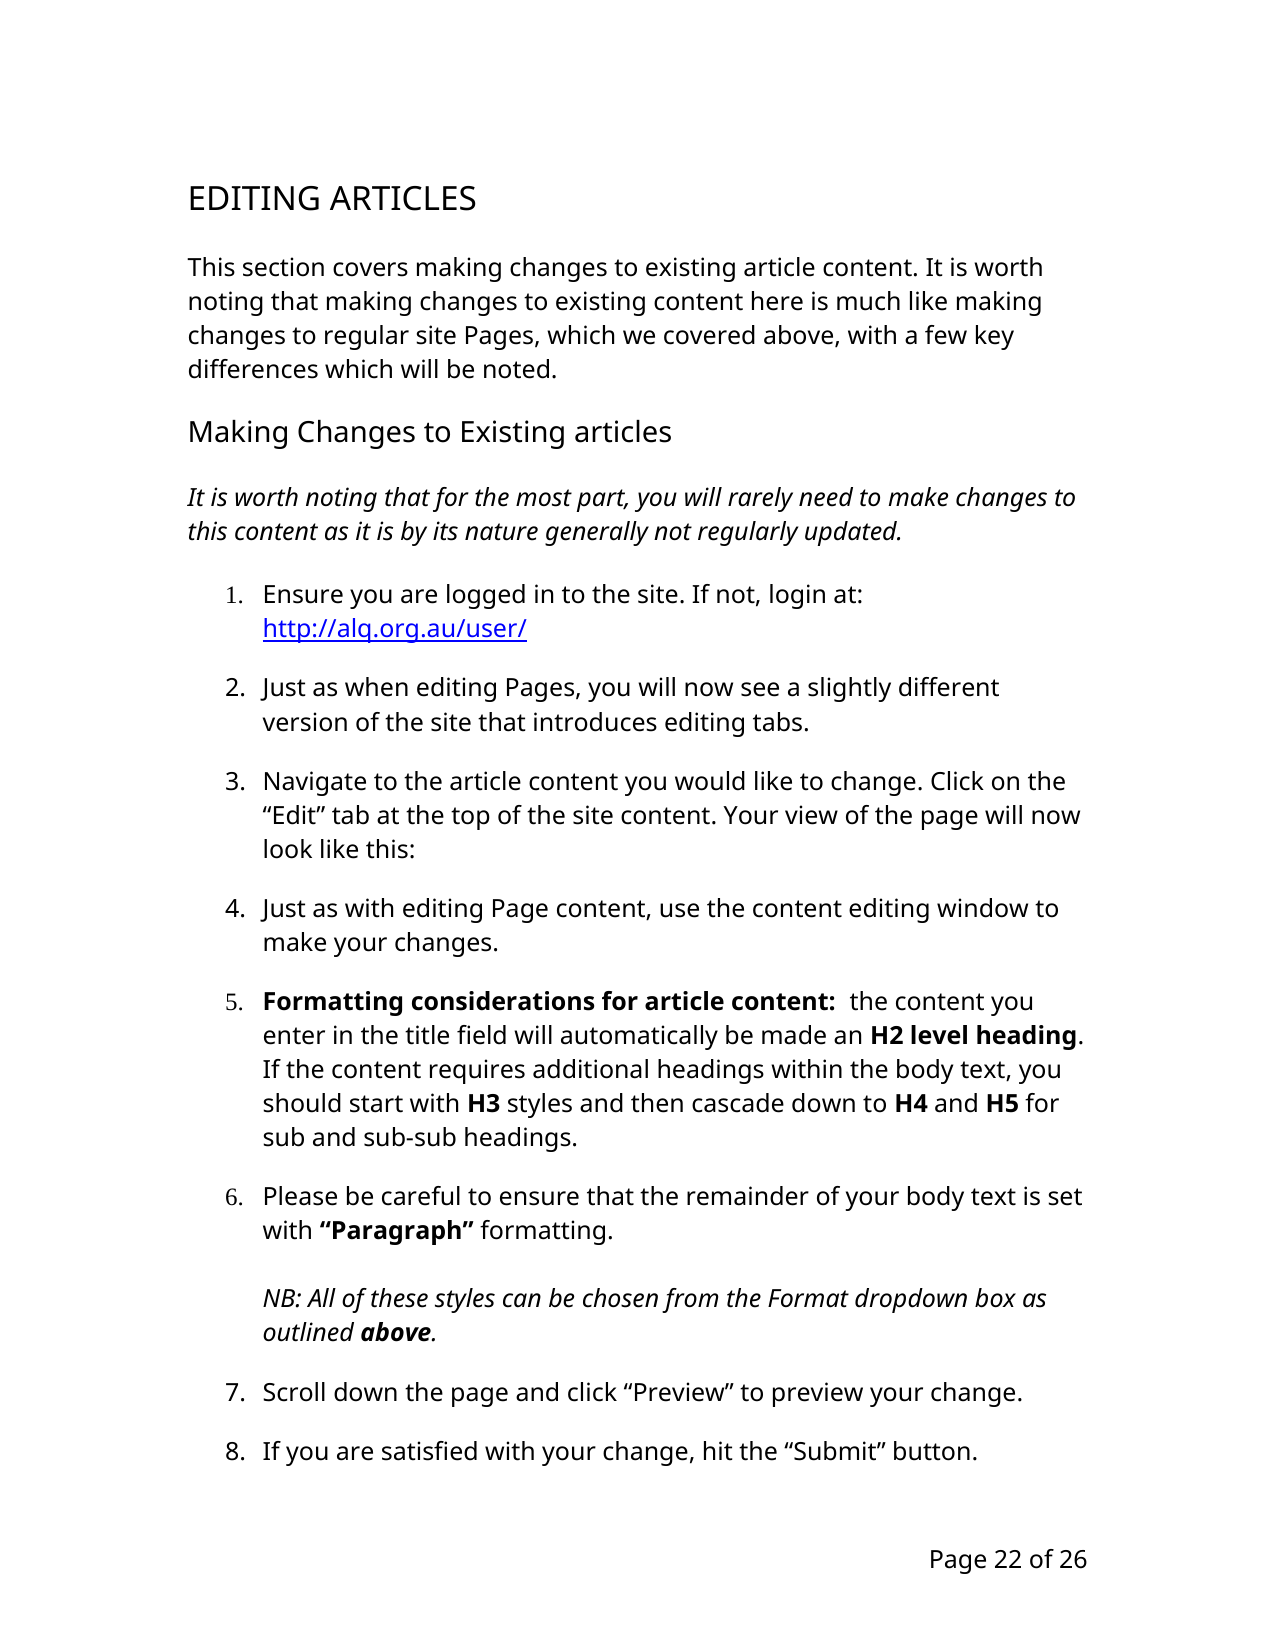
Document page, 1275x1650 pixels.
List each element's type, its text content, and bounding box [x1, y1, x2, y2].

list Formatting considerations for article content: the content you enter in the title field will automatically be made an H2 level heading. If the content requires additional headings within the body text, you should start with H3 styles and then cascade down to H4 and H5 for sub and sub-sub headings. [225, 983, 1087, 1154]
text It is worth noting that for the most part, you will rarely need to make changes to this content as it is by its nature generally not regularly updated. [187, 480, 1087, 548]
list Ensure you are logged in to the site. If not, login at: http://alq.org.au/user/ [225, 577, 1087, 645]
list Just as when editing Pages, you will now see a slightly different version of the site that introduces editing tabs. [225, 670, 1087, 738]
subtitle Editing Articles [187, 175, 1087, 220]
list Please be careful to ensure that the remainder of your body text is set with “Paragraph” formatting. NB: All of these styles can be chosen from the Format dropdown box as outlined above. [225, 1179, 1087, 1349]
list Scroll down the page and click “Preview” to preview your change. [225, 1374, 1087, 1408]
list If you are satisfied with your change, hit the “Submit” button. [225, 1433, 1087, 1467]
list Just as with editing Page content, use the content editing window to make your changes. [225, 890, 1087, 958]
list Navigate to the article content you would like to change. Click on the “Edit” tab at the top of the site content. Your view of the page will now look like this: [225, 763, 1087, 865]
subtitle Making Changes to Existing articles [187, 411, 1087, 451]
text This section covers making changes to existing article content. It is worth noting that making changes to existing content here is much like making changes to regular site Pages, which we covered above, with a few key differences which will be noted. [187, 249, 1087, 386]
